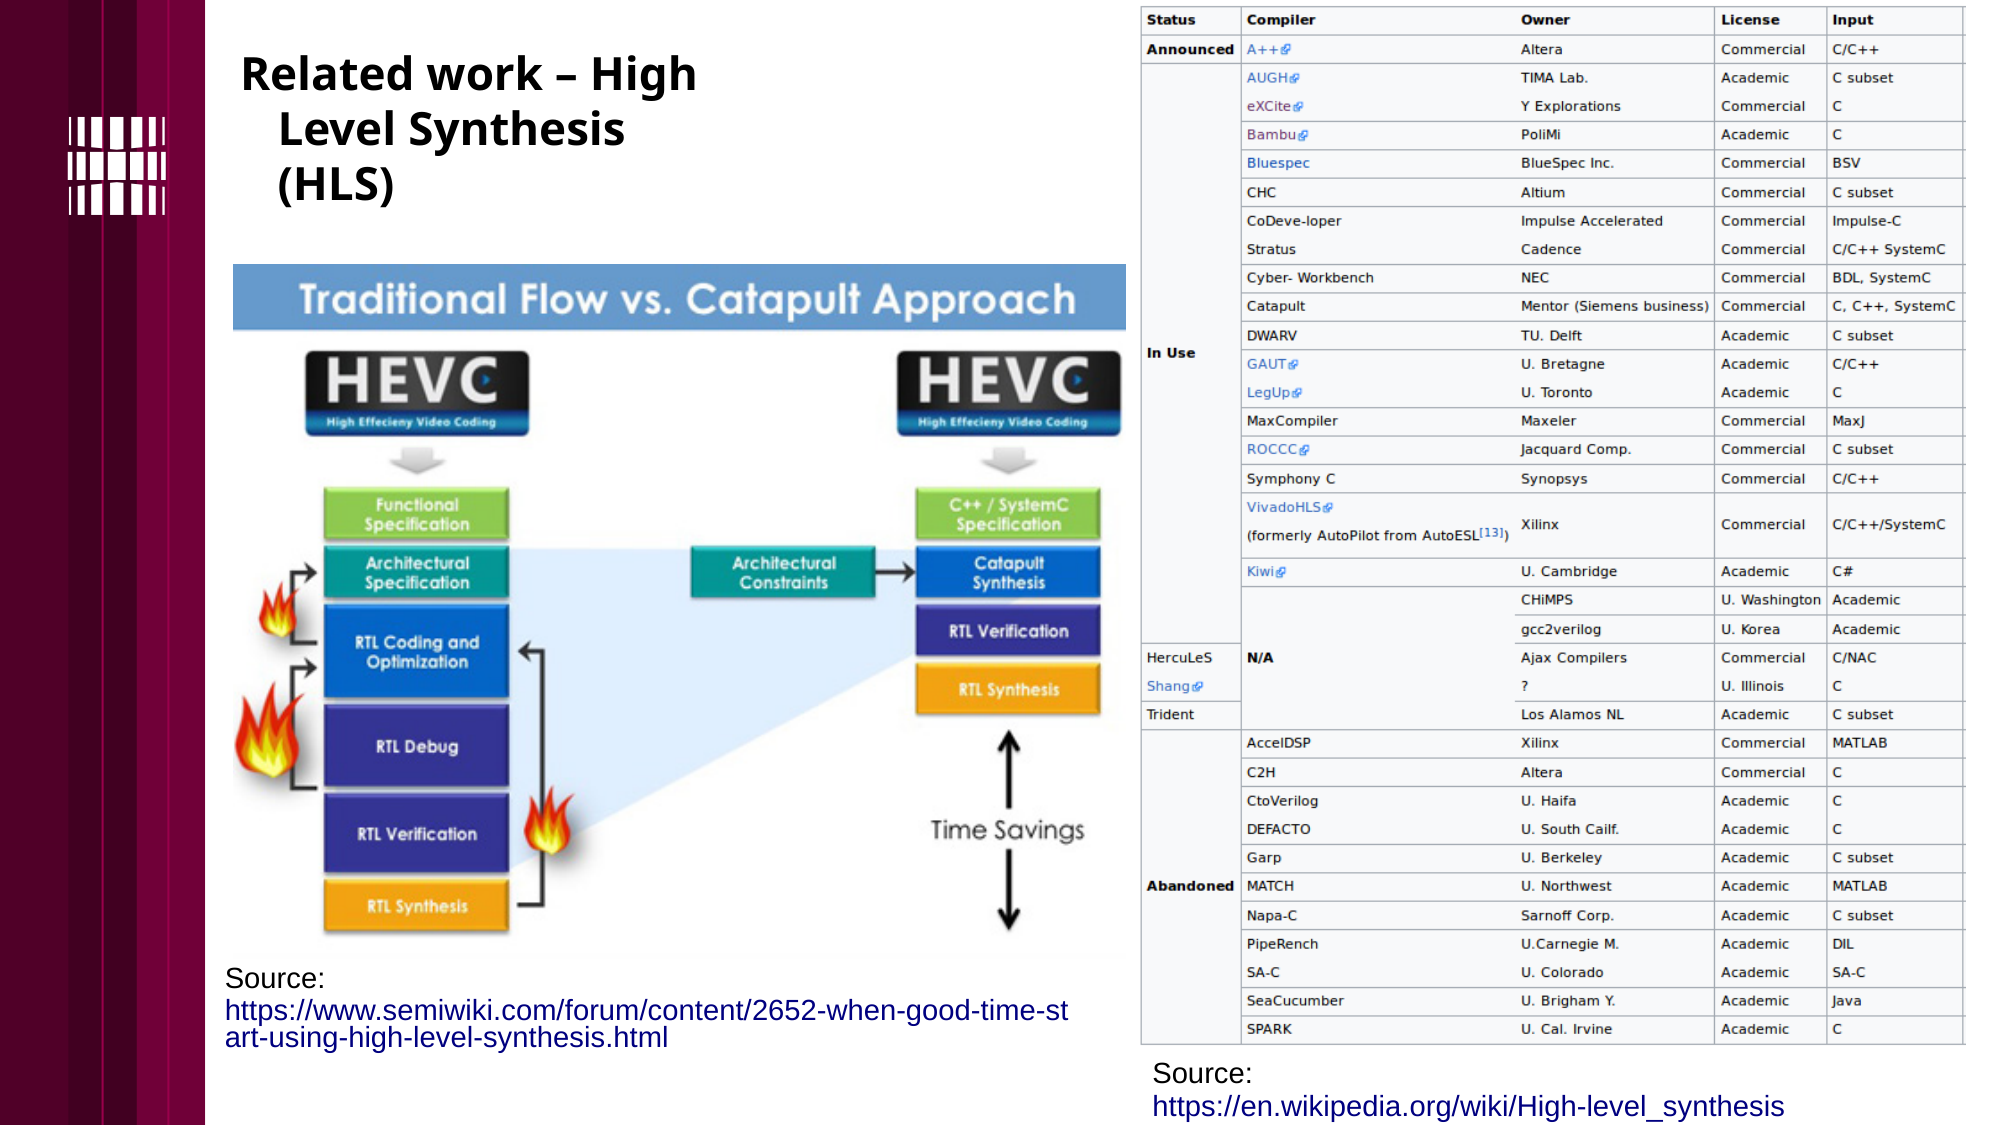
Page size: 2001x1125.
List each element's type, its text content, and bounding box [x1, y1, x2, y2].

picture [233, 264, 1126, 961]
text_box Source:https://www.semiwiki.com/forum/content/2652-when-good-time-start-using-high-level-synthesis.html [210, 954, 1096, 1096]
list Related work – High Level Synthesis (HLS) [239, 45, 728, 264]
text_box Source: https://en.wikipedia.org/wiki/High-level_synthesis [1137, 1050, 1993, 1125]
picture [1137, 0, 1966, 1051]
